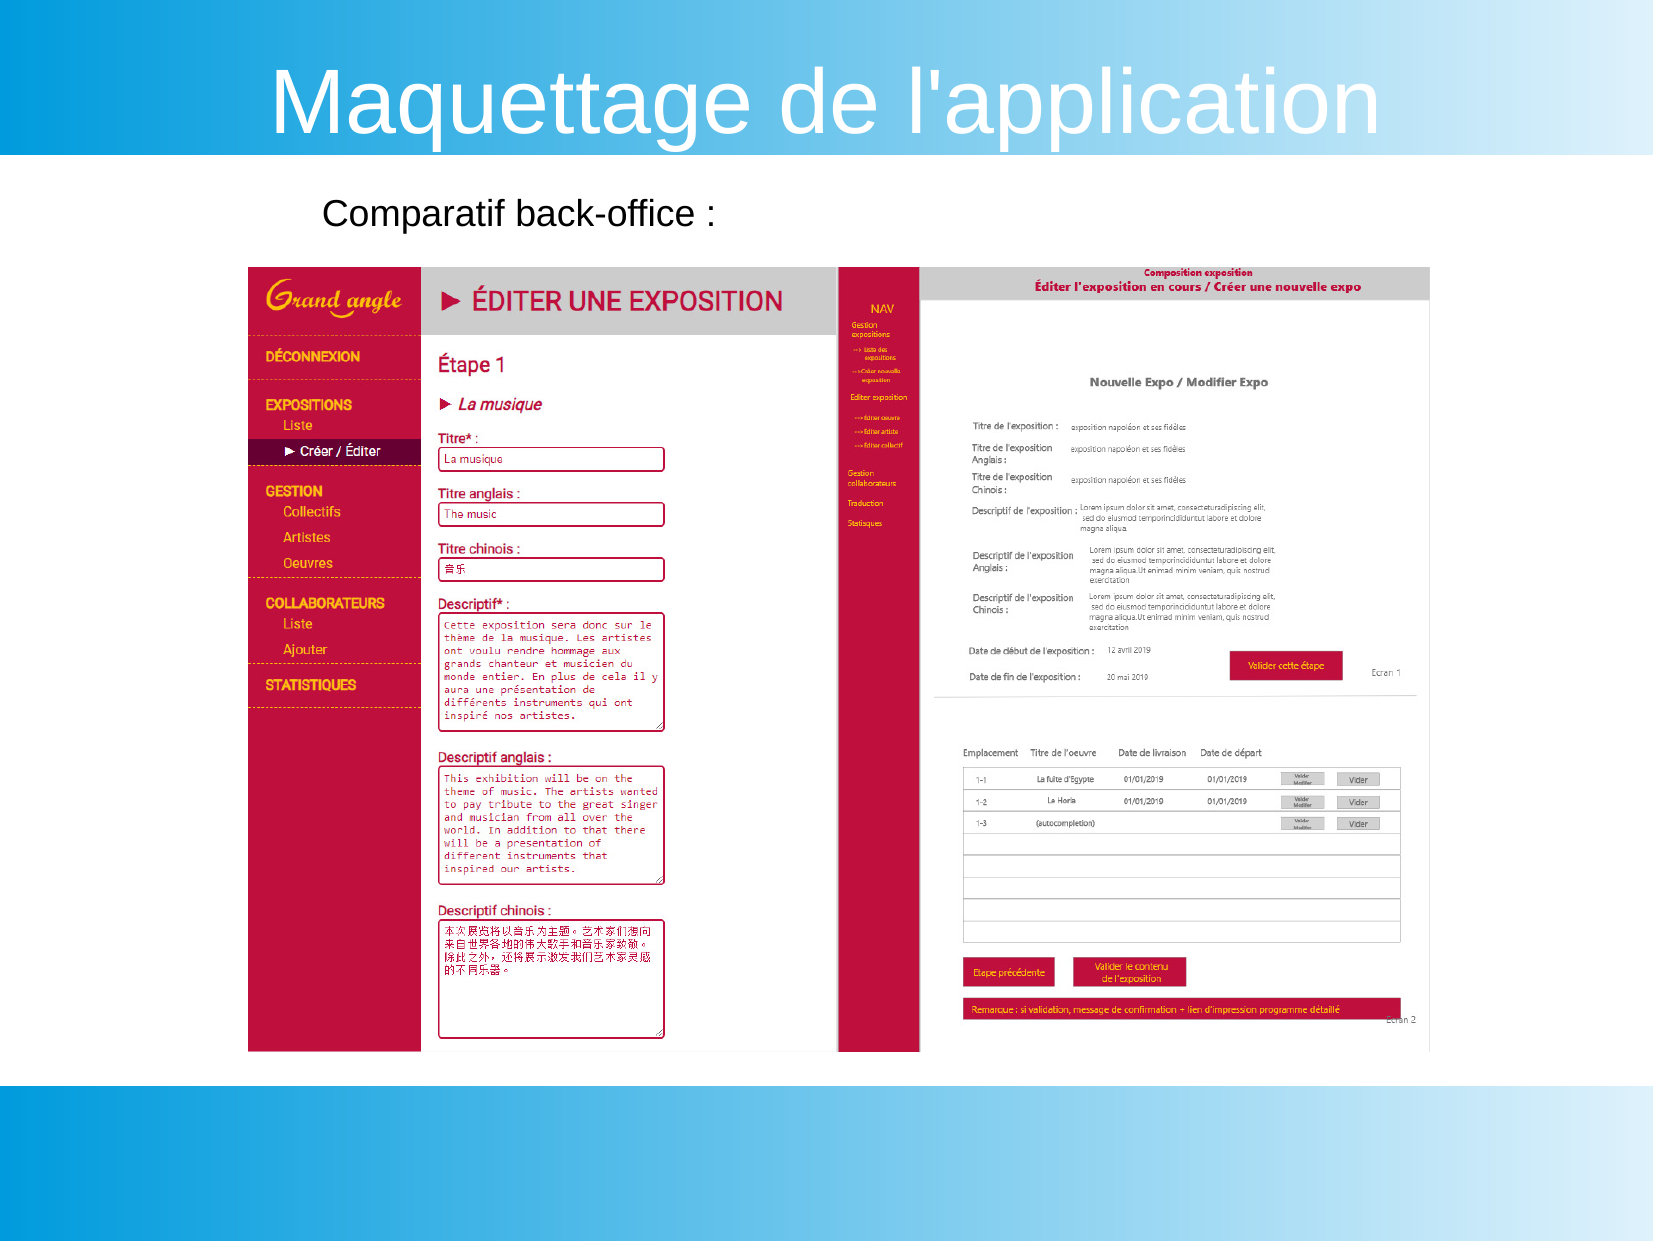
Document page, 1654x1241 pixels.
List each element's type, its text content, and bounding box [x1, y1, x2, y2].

text_box Comparatif back-office : [307, 184, 804, 267]
title Maquettage de l'application [82, 49, 1571, 155]
picture [248, 267, 1430, 1052]
